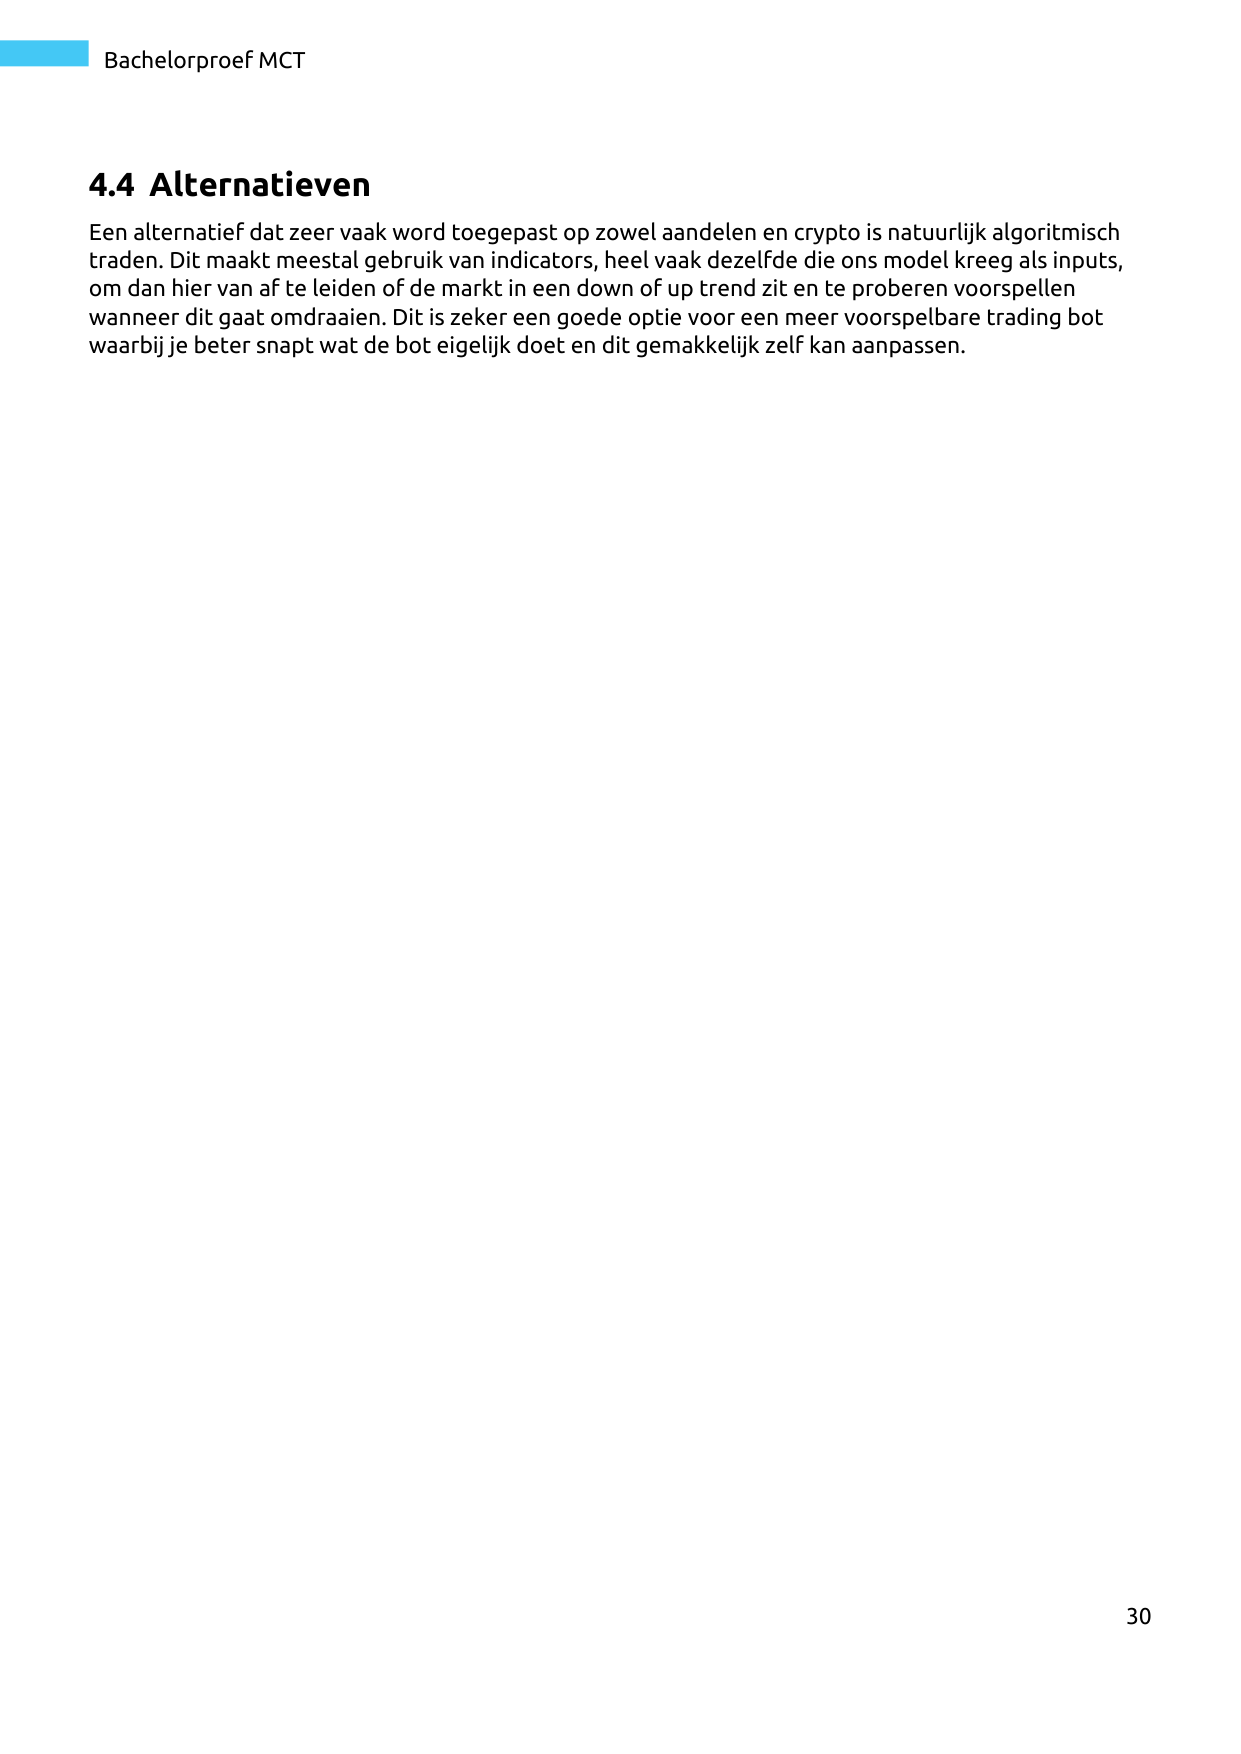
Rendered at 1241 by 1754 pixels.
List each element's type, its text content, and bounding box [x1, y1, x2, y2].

text Een alternatief dat zeer vaak word toegepast op zowel aandelen en crypto is natuurlijk algoritmisch traden. Dit maakt meestal gebruik van indicators, heel vaak dezelfde die ons model kreeg als inputs, om dan hier van af te leiden of de markt in een down of up trend zit en te proberen voorspellen wanneer dit gaat omdraaien. Dit is zeker een goede optie voor een meer voorspelbare trading bot waarbij je beter snapt wat de bot eigelijk doet en dit gemakkelijk zelf kan aanpassen. [89, 218, 1152, 358]
subtitle Alternatieven [89, 164, 1152, 202]
